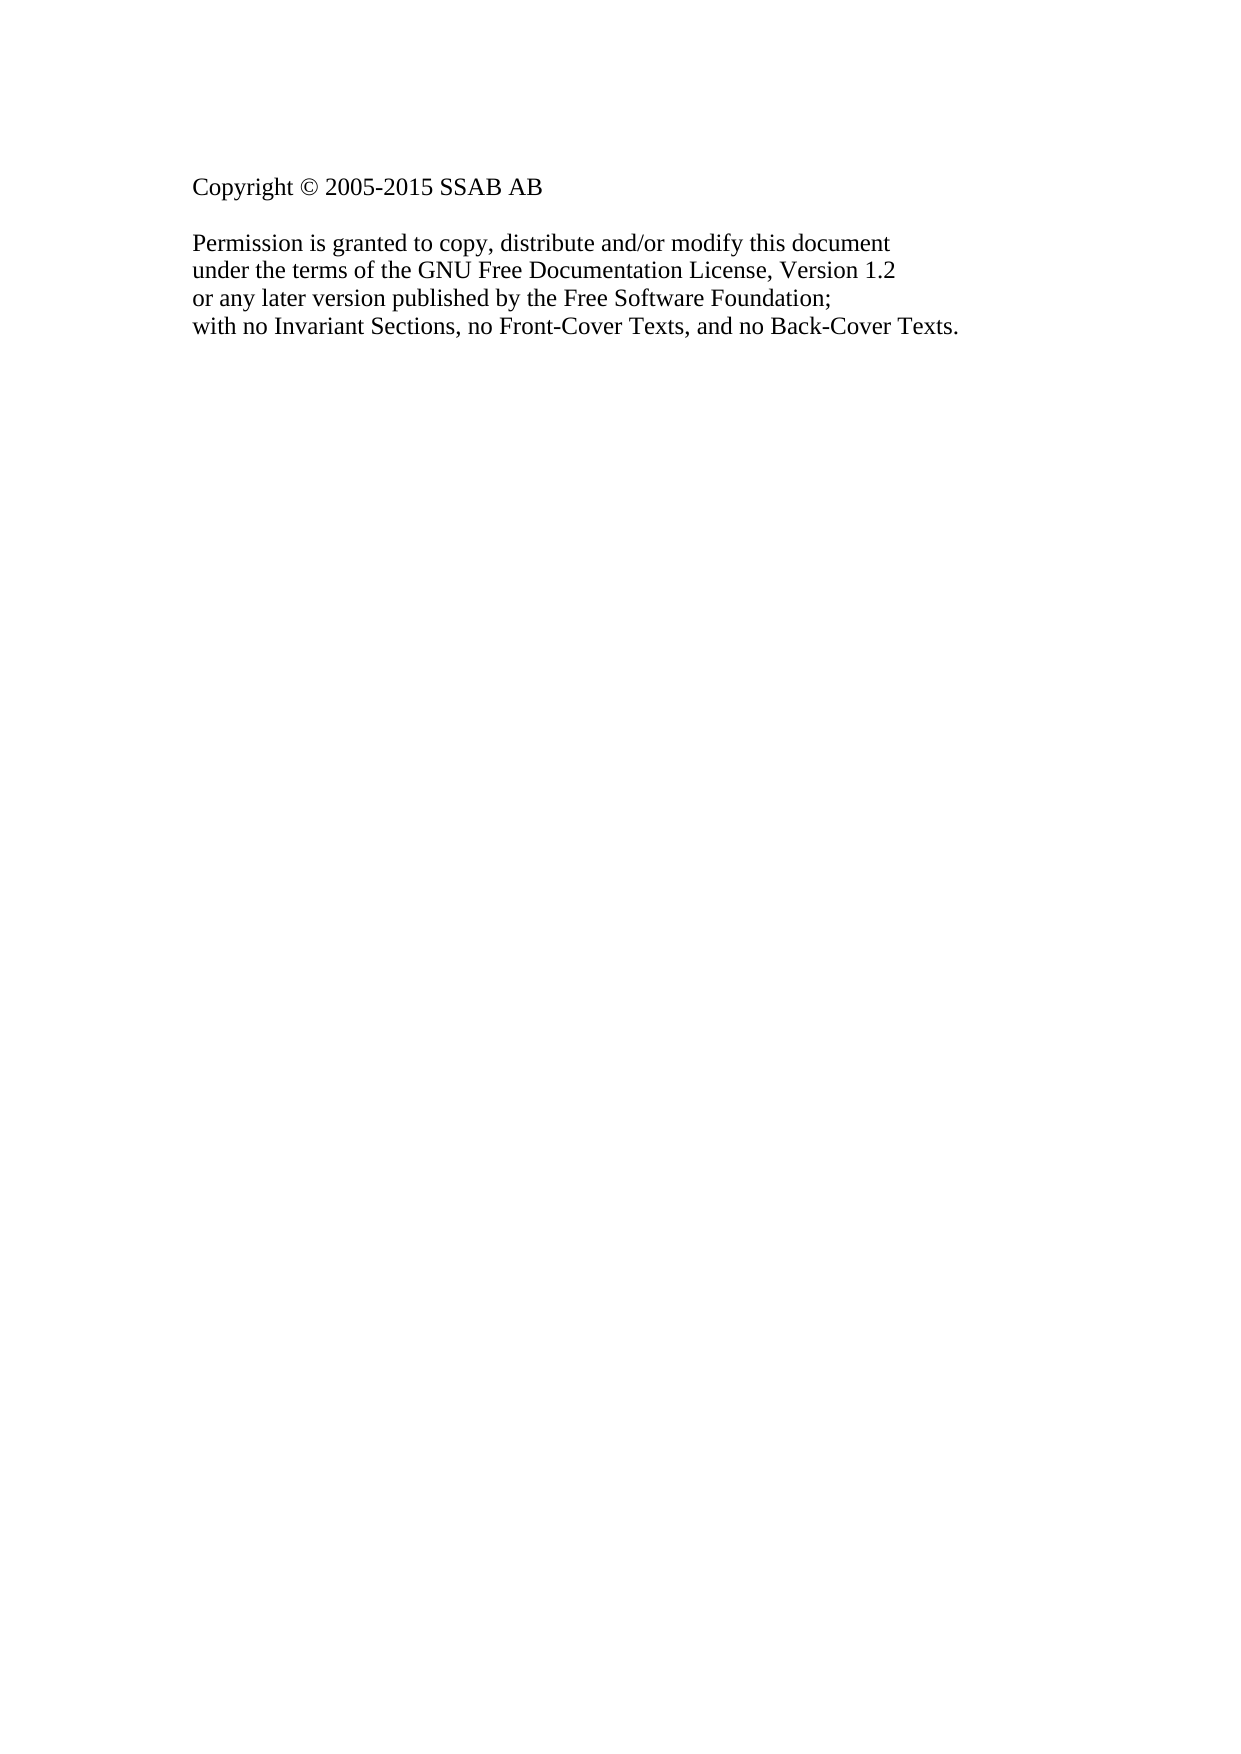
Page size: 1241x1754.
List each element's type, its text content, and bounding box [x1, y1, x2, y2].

text Copyright © 2005-2015 SSAB AB [118, 173, 1122, 201]
text under the terms of the GNU Free Documentation License, Version 1.2 [118, 257, 1122, 284]
text with no Invariant Sections, no Front-Cover Texts, and no Back-Cover Texts. [118, 312, 1122, 340]
text Permission is granted to copy, distribute and/or modify this document [118, 229, 1122, 257]
text or any later version published by the Free Software Foundation; [118, 284, 1122, 312]
